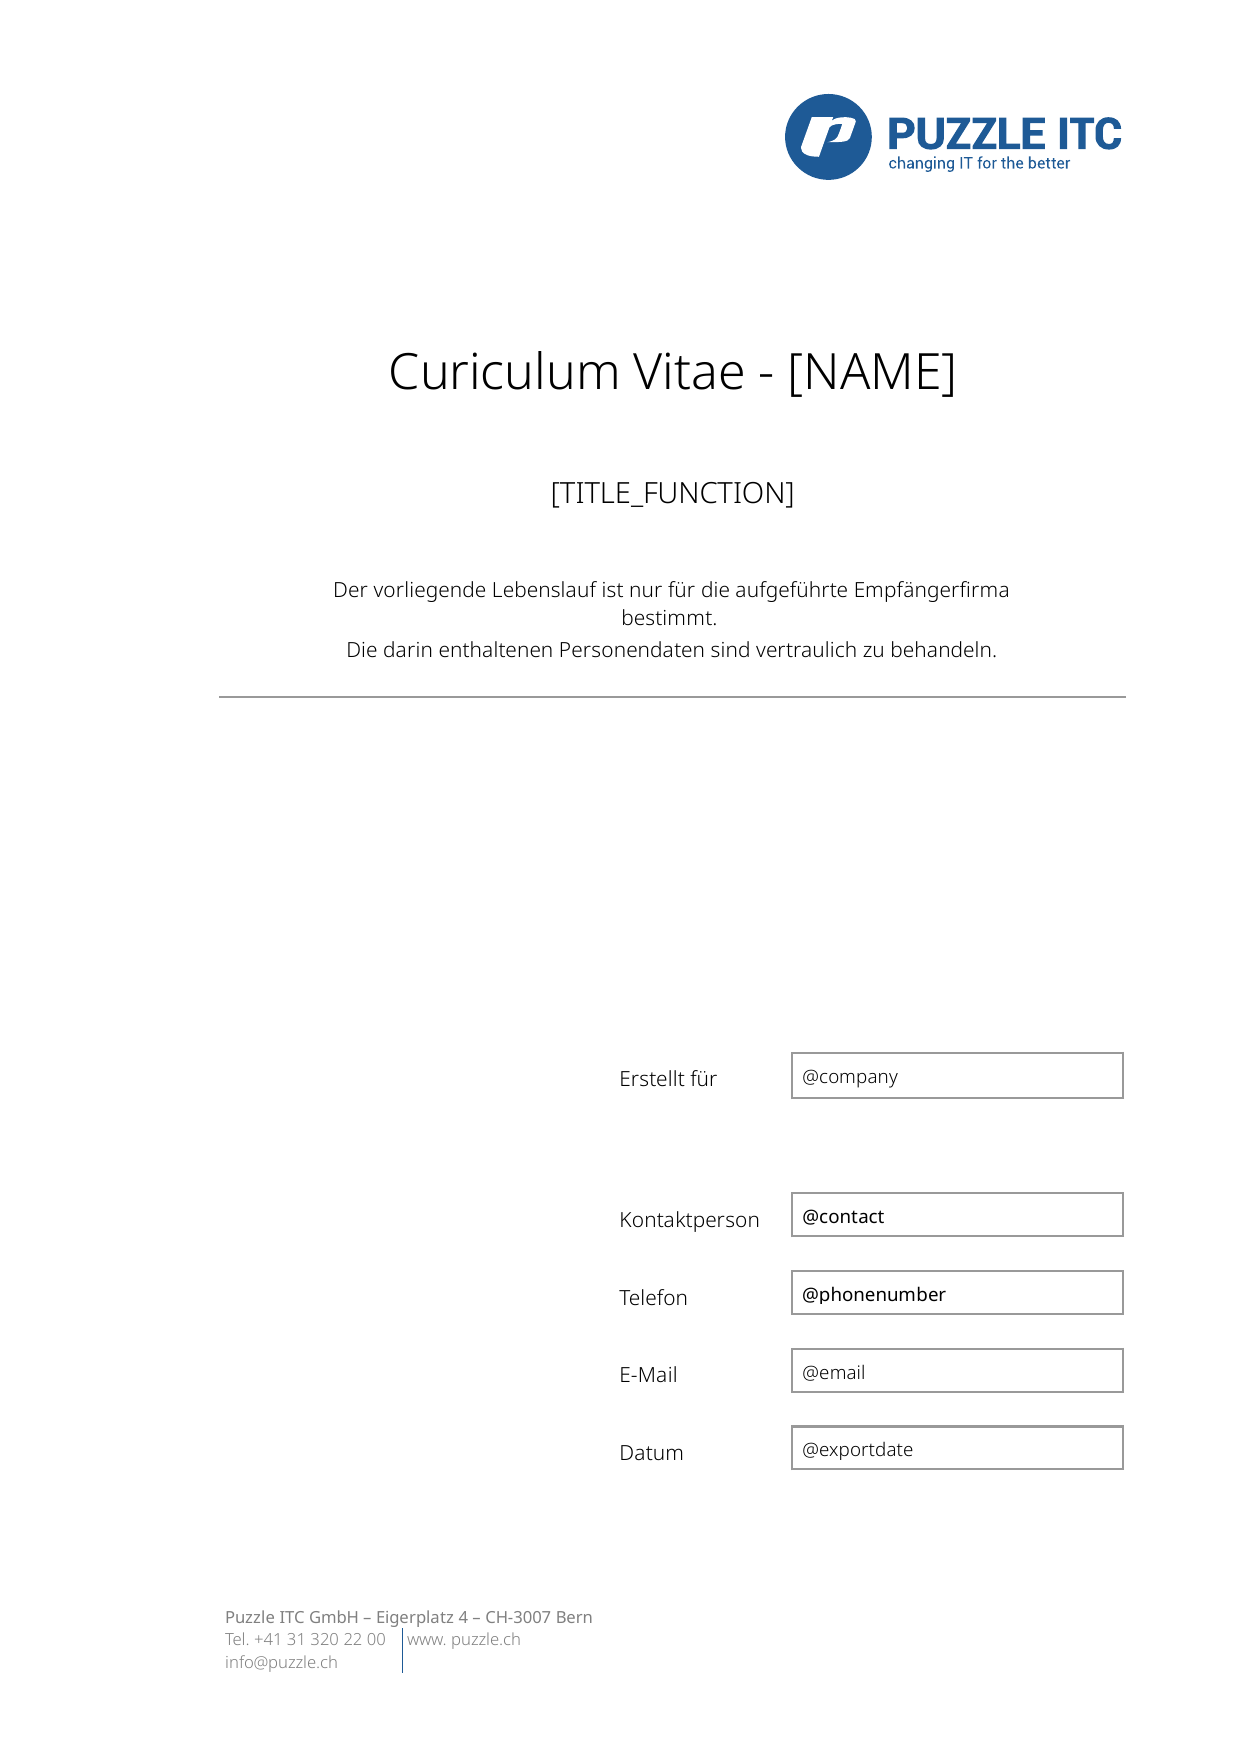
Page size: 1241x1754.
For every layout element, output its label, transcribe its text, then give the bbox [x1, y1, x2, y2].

text Die darin enthaltenen Personendaten sind vertraulich zu behandeln. [319, 635, 1025, 663]
table_header [793, 1054, 1122, 1097]
text Curiculum Vitae - [NAME] [218, 336, 1127, 404]
table_header [786, 1046, 1126, 1093]
table_header E-Mail [619, 1343, 786, 1389]
table_header Kontaktperson [619, 1187, 786, 1233]
table_header [786, 1343, 1126, 1389]
table_header Datum [619, 1420, 786, 1466]
table_header [793, 1194, 1122, 1235]
table_header Erstellt für [619, 1046, 786, 1093]
table_header [793, 1350, 1122, 1391]
table_header [793, 1272, 1122, 1313]
table_header Telefon [619, 1265, 786, 1311]
table_header [786, 1265, 1126, 1311]
text [TITLE_FUNCTION] [219, 472, 1126, 512]
table_header [786, 1187, 1126, 1233]
table_header [793, 1428, 1122, 1468]
table_header [786, 1420, 1126, 1466]
text Der vorliegende Lebenslauf ist nur für die aufgeführte Empfängerfirma bestimmt. [319, 575, 1025, 632]
